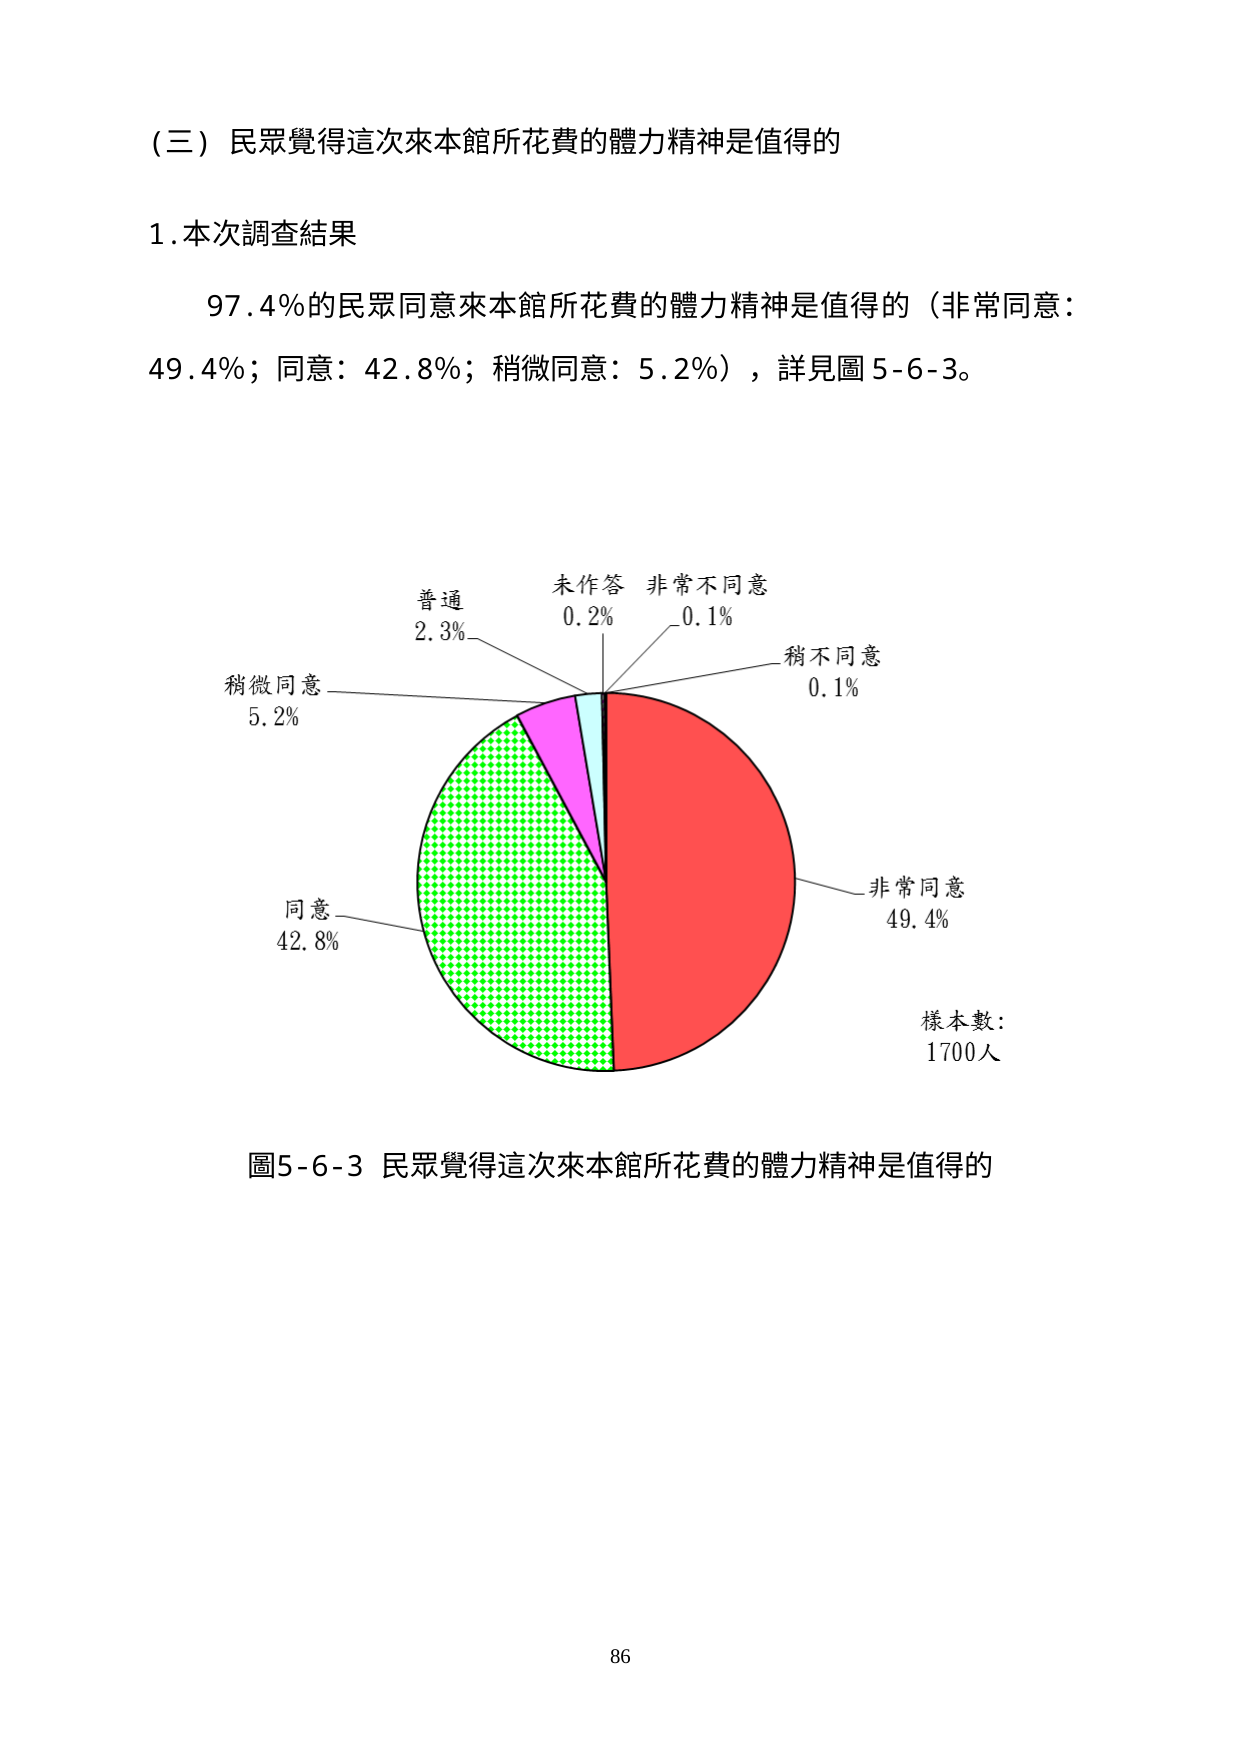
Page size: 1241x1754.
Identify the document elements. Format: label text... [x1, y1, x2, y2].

text 97.4％的民眾同意來本館所花費的體力精神是值得的（非常同意：49.4％；同意：42.8％；稍微同意：5.2％），詳見圖5-6-3。 [148, 282, 1092, 388]
picture [215, 561, 1025, 1082]
text 圖5-6-3 民眾覺得這次來本館所花費的體力精神是值得的 [148, 1142, 1092, 1184]
text 1.本次調查結果 [148, 211, 1092, 253]
text (三) 民眾覺得這次來本館所花費的體力精神是值得的 [148, 118, 1092, 161]
